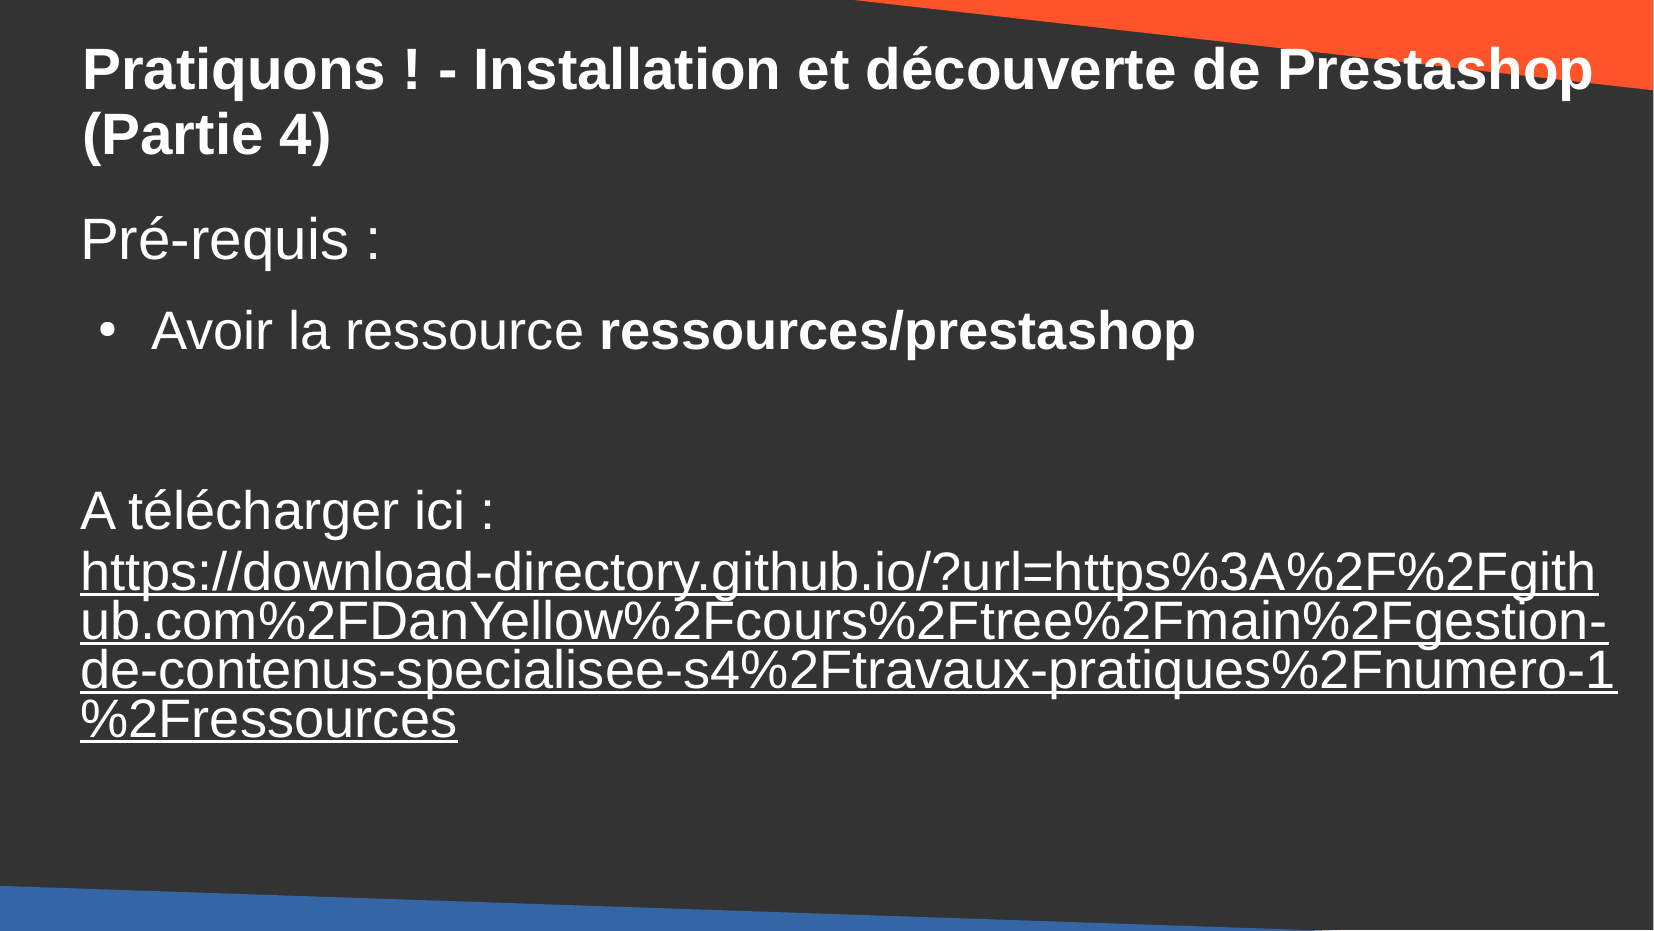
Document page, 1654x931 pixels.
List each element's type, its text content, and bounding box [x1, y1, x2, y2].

list Pré-requis : Avoir la ressource ressources/prestashop A télécharger ici : https://download-directory.github.io/?url=https%3A%2F%2Fgithub.com%2FDanYellow%2Fcours%2Ftree%2Fmain%2Fgestion-de-contenus-specialisee-s4%2Ftravaux-pratiques%2Fnumero-1%2Fressources [80, 206, 1620, 792]
title Pratiquons ! - Installation et découverte de Prestashop (Partie 4) [82, 37, 1619, 168]
text_box [853, 0, 1653, 91]
text_box [0, 885, 1337, 931]
